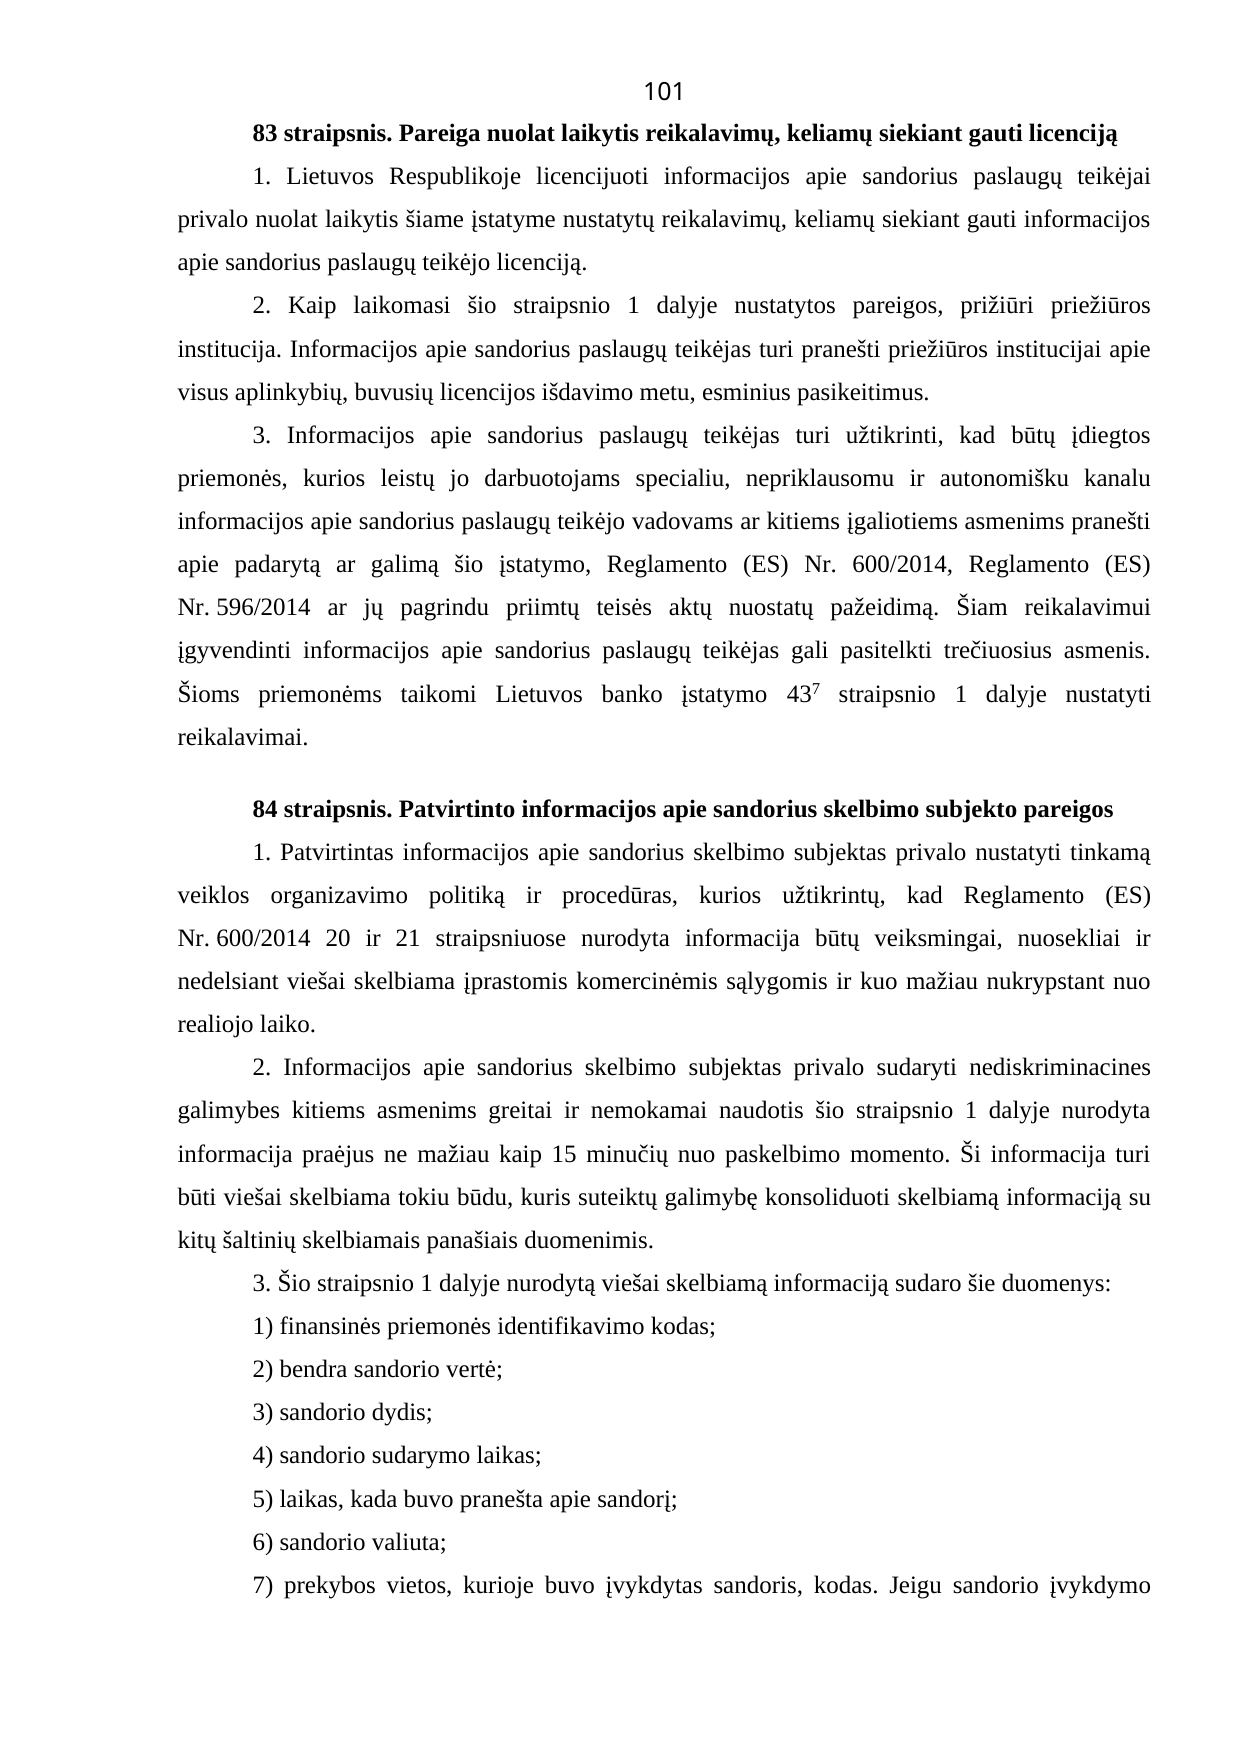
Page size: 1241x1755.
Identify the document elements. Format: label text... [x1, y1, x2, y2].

text 5) laikas, kada buvo pranešta apie sandorį; [177, 1484, 1152, 1512]
text 3. Šio straipsnio 1 dalyje nurodytą viešai skelbiamą informaciją sudaro šie duomenys: [177, 1268, 1152, 1297]
text 2. Informacijos apie sandorius skelbimo subjektas privalo sudaryti nediskriminacines galimybes kitiems asmenims greitai ir nemokamai naudotis šio straipsnio 1 dalyje nurodyta informacija praėjus ne mažiau kaip 15 minučių nuo paskelbimo momento. Ši informacija turi būti viešai skelbiama tokiu būdu, kuris suteiktų galimybę konsoliduoti skelbiamą informaciją su kitų šaltinių skelbiamais panašiais duomenimis. [177, 1052, 1152, 1254]
text 2) bendra sandorio vertė; [177, 1354, 1152, 1383]
text 1. Patvirtintas informacijos apie sandorius skelbimo subjektas privalo nustatyti tinkamą veiklos organizavimo politiką ir procedūras, kurios užtikrintų, kad Reglamento (ES) Nr. 600/2014 20 ir 21 straipsniuose nurodyta informacija būtų veiksmingai, nuosekliai ir nedelsiant viešai skelbiama įprastomis komercinėmis sąlygomis ir kuo mažiau nukrypstant nuo realiojo laiko. [177, 837, 1152, 1038]
text 4) sandorio sudarymo laikas; [177, 1441, 1152, 1469]
text 7) prekybos vietos, kurioje buvo įvykdytas sandoris, kodas. Jeigu sandorio įvykdymo [177, 1570, 1152, 1599]
text 1) finansinės priemonės identifikavimo kodas; [177, 1311, 1152, 1340]
text 1. Lietuvos Respublikoje licencijuoti informacijos apie sandorius paslaugų teikėjai privalo nuolat laikytis šiame įstatyme nustatytų reikalavimų, keliamų siekiant gauti informacijos apie sandorius paslaugų teikėjo licenciją. [177, 161, 1152, 276]
text 84 straipsnis. Patvirtinto informacijos apie sandorius skelbimo subjekto pareigos [177, 794, 1152, 822]
text 6) sandorio valiuta; [177, 1527, 1152, 1556]
text 3) sandorio dydis; [177, 1397, 1152, 1426]
text 2. Kaip laikomasi šio straipsnio 1 dalyje nustatytos pareigos, prižiūri priežiūros institucija. Informacijos apie sandorius paslaugų teikėjas turi pranešti priežiūros institucijai apie visus aplinkybių, buvusių licencijos išdavimo metu, esminius pasikeitimus. [177, 291, 1152, 406]
text 83 straipsnis. Pareiga nuolat laikytis reikalavimų, keliamų siekiant gauti licenciją [177, 118, 1152, 147]
text 3. Informacijos apie sandorius paslaugų teikėjas turi užtikrinti, kad būtų įdiegtos priemonės, kurios leistų jo darbuotojams specialiu, nepriklausomu ir autonomišku kanalu informacijos apie sandorius paslaugų teikėjo vadovams ar kitiems įgaliotiems asmenims pranešti apie padarytą ar galimą šio įstatymo, Reglamento (ES) Nr. 600/2014, Reglamento (ES) Nr. 596/2014 ar jų pagrindu priimtų teisės aktų nuostatų pažeidimą. Šiam reikalavimui įgyvendinti informacijos apie sandorius paslaugų teikėjas gali pasitelkti trečiuosius asmenis. Šioms priemonėms taikomi Lietuvos banko įstatymo 437 straipsnio 1 dalyje nustatyti reikalavimai. [177, 420, 1152, 751]
